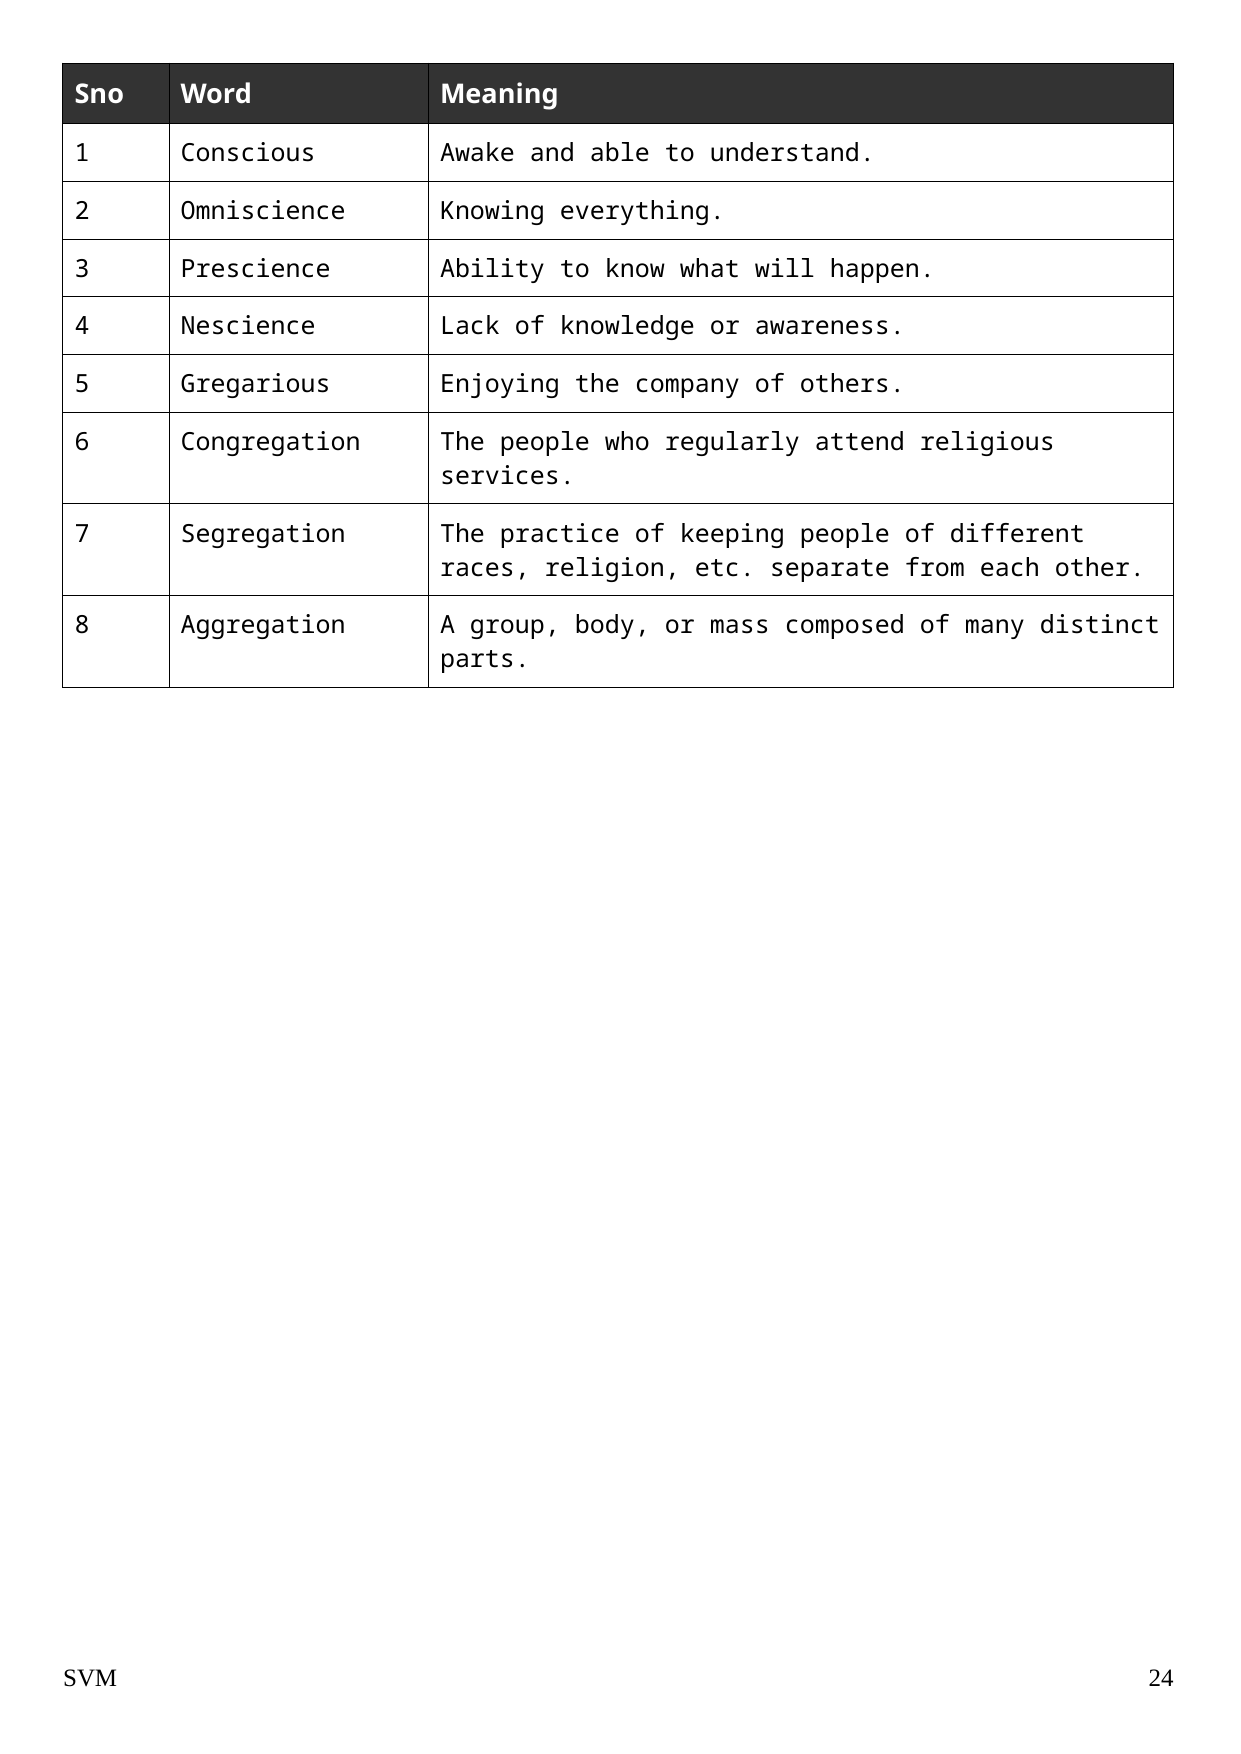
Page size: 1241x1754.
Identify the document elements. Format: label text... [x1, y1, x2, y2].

table_header Word [170, 64, 428, 123]
table_cell Congregation [170, 413, 428, 503]
table_cell The people who regularly attend religious services. [429, 413, 1173, 503]
table_cell Aggregation [170, 596, 428, 687]
table_cell 1 [63, 124, 169, 181]
table_header Sno [63, 64, 169, 123]
table_cell Knowing everything. [429, 182, 1173, 238]
table_cell 6 [63, 413, 169, 503]
table_header Meaning [429, 64, 1173, 123]
table_cell 5 [63, 355, 169, 412]
table_cell 3 [63, 240, 169, 296]
table_cell Gregarious [170, 355, 428, 412]
table_cell Nescience [170, 297, 428, 354]
table_cell 8 [63, 596, 169, 687]
table_cell Enjoying the company of others. [429, 355, 1173, 412]
table_cell Lack of knowledge or awareness. [429, 297, 1173, 354]
table_cell Ability to know what will happen. [429, 240, 1173, 296]
table_cell 7 [63, 504, 169, 595]
table_cell Prescience [170, 240, 428, 296]
table_cell 4 [63, 297, 169, 354]
table_cell 2 [63, 182, 169, 238]
table_cell Awake and able to understand. [429, 124, 1173, 181]
table_cell The practice of keeping people of different races, religion, etc. separate from each other. [429, 504, 1173, 595]
table_cell Omniscience [170, 182, 428, 238]
table_cell A group, body, or mass composed of many distinct parts. [429, 596, 1173, 687]
table_cell Conscious [170, 124, 428, 181]
table_cell Segregation [170, 504, 428, 595]
